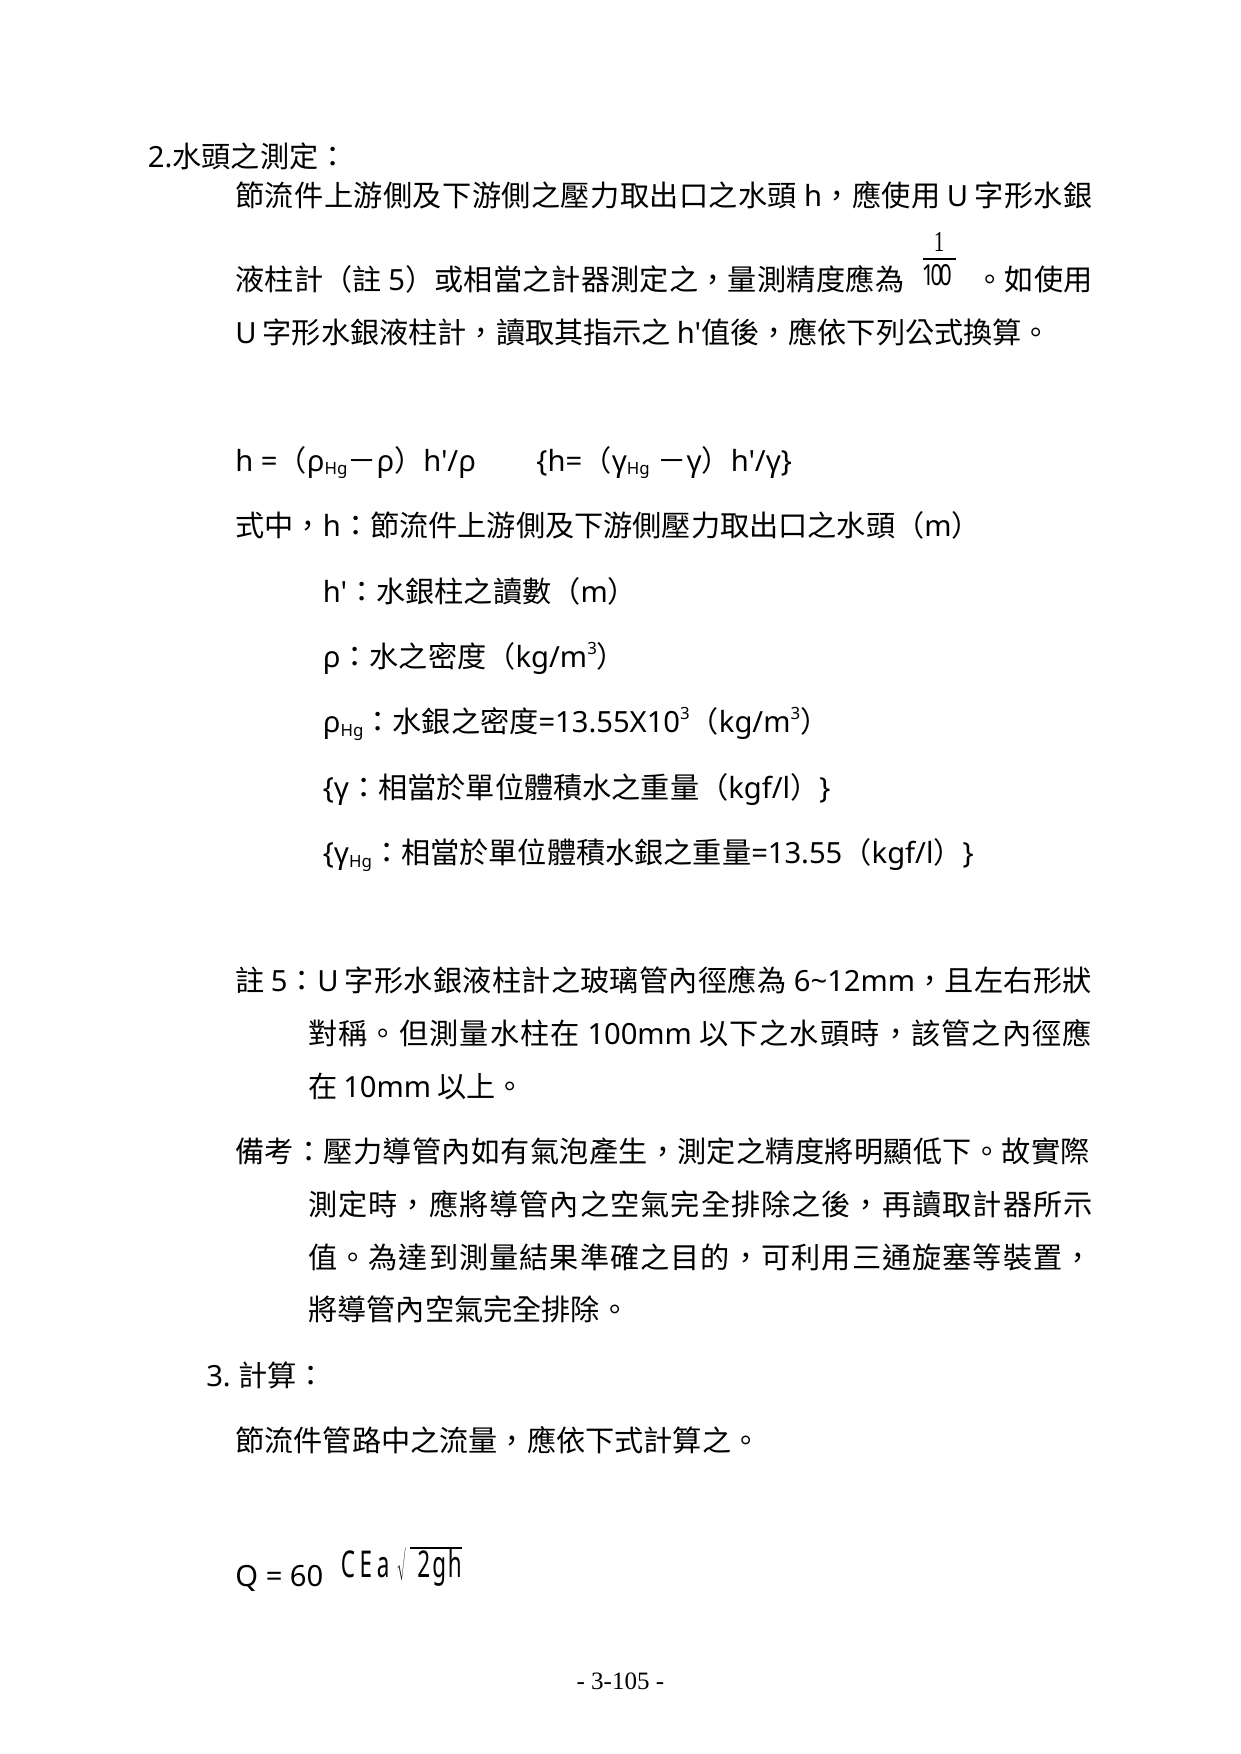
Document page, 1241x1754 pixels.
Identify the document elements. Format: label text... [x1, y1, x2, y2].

text 式中，h：節流件上游側及下游側壓力取出口之水頭（m） [235, 503, 1092, 545]
text {γ：相當於單位體積水之重量（kgf/l）} [323, 764, 1092, 807]
text 節流件上游側及下游側之壓力取出口之水頭h，應使用U字形水銀液柱計（註5）或相當之計器測定之，量測精度應為。如使用U字形水銀液柱計，讀取其指示之h'值後，應依下列公式換算。 [235, 173, 1092, 352]
text 3. 計算： [206, 1352, 1092, 1395]
text 註5：U字形水銀液柱計之玻璃管內徑應為6~12mm，且左右形狀對稱。但測量水柱在100mm以下之水頭時，該管之內徑應在10mm以上。 [235, 957, 1092, 1106]
text ρ：水之密度（kg/m3） [323, 633, 1092, 676]
text 2.水頭之測定： [148, 148, 1092, 173]
text 備考：壓力導管內如有氣泡產生，測定之精度將明顯低下。故實際測定時，應將導管內之空氣完全排除之後，再讀取計器所示值。為達到測量結果準確之目的，可利用三通旋塞等裝置，將導管內空氣完全排除。 [235, 1128, 1092, 1329]
text h'：水銀柱之讀數（m） [323, 568, 1092, 611]
text h =（ρHg－ρ）h'/ρ {h=（γHg －γ）h'/γ} [235, 437, 1092, 480]
text 節流件管路中之流量，應依下式計算之。 [235, 1418, 1092, 1460]
text Q = 60 [235, 1545, 1092, 1595]
text ρHg：水銀之密度=13.55X103（kg/m3） [323, 699, 1092, 741]
text {γHg：相當於單位體積水銀之重量=13.55（kgf/l）} [323, 830, 1092, 872]
